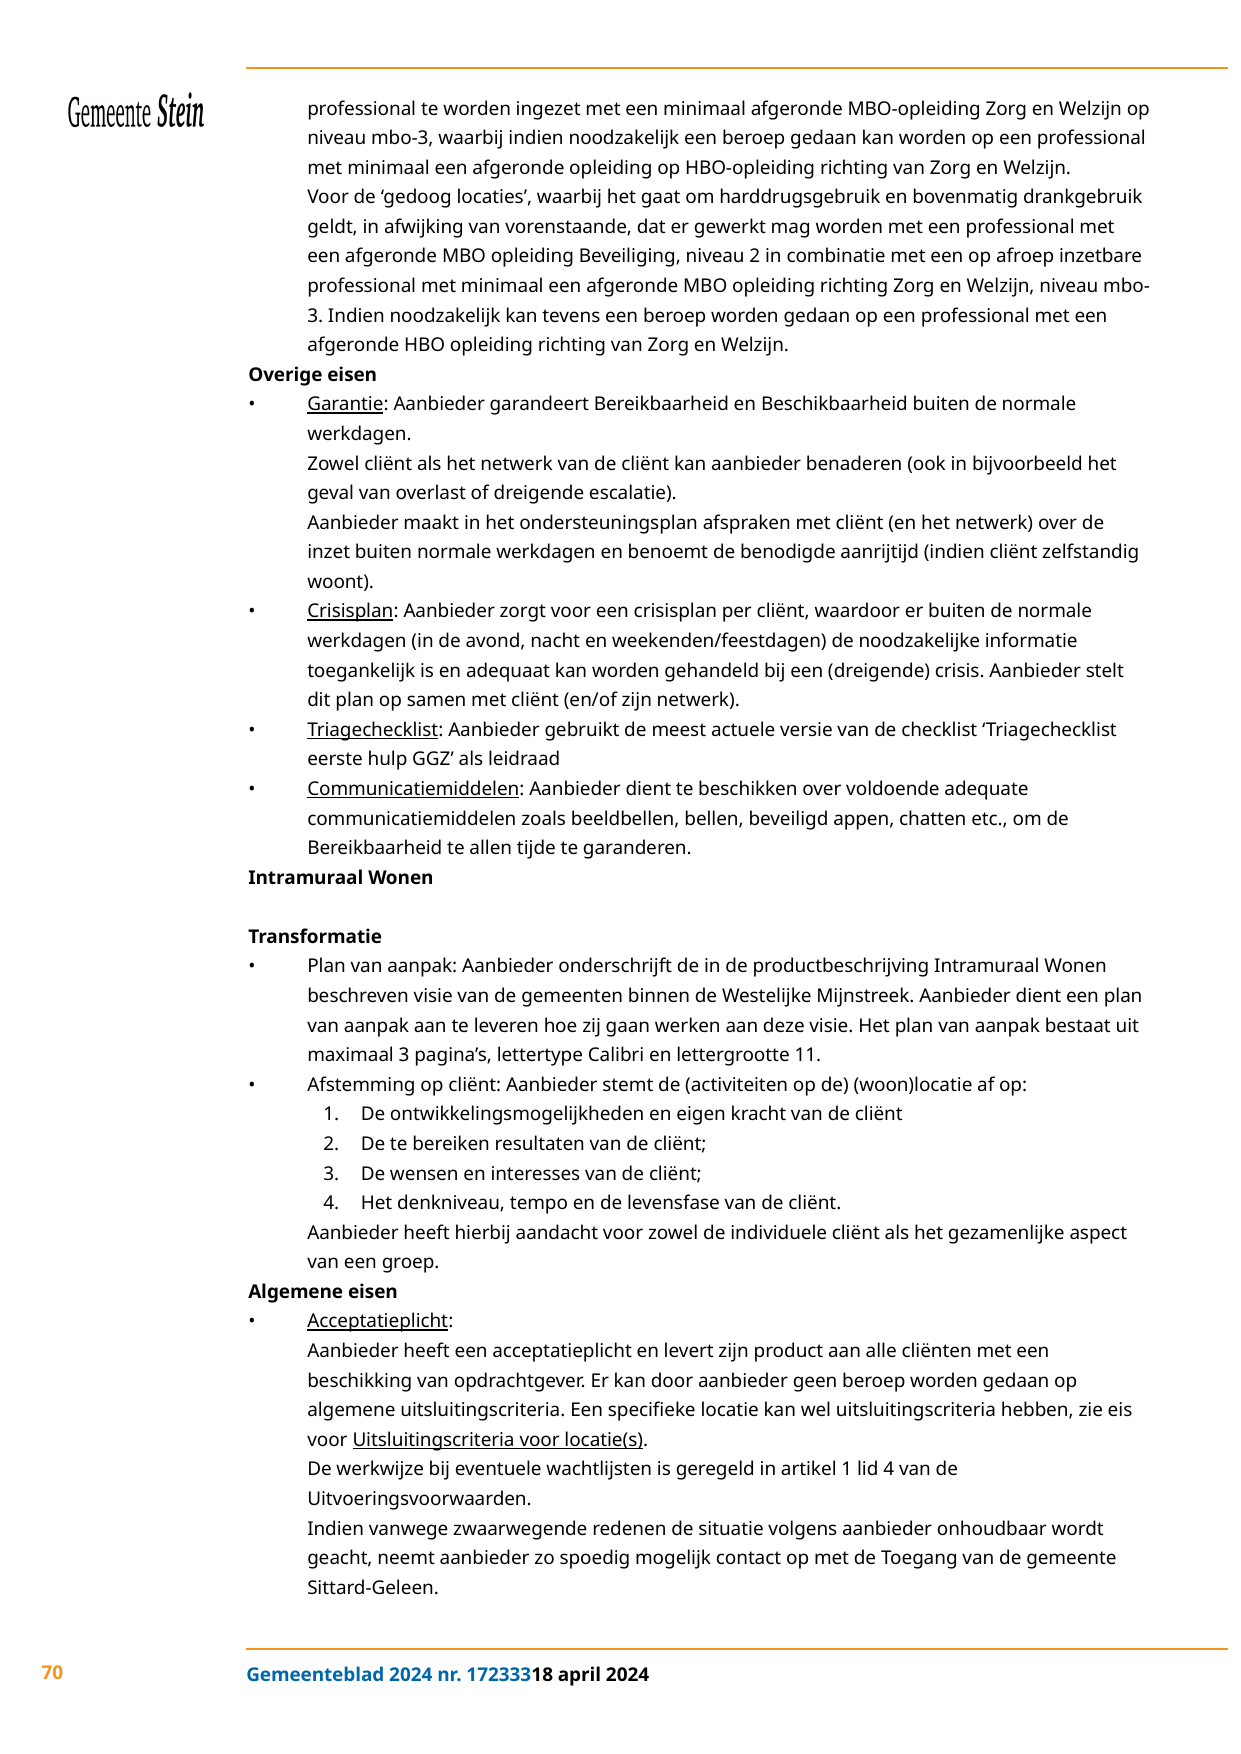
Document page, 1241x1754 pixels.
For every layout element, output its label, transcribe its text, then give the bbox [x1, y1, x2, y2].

list professional te worden ingezet met een minimaal afgeronde MBO-opleiding Zorg en Welzijn op niveau mbo-3, waarbij indien noodzakelijk een beroep gedaan kan worden op een professional met minimaal een afgeronde opleiding op HBO-opleiding richting van Zorg en Welzijn. [248, 95, 1152, 180]
list Acceptatieplicht: [248, 1308, 1152, 1333]
list Plan van aanpak: Aanbieder onderschrijft de in de productbeschrijving Intramuraal Wonen beschreven visie van de gemeenten binnen de Westelijke Mijnstreek. Aanbieder dient een plan van aanpak aan te leveren hoe zij gaan werken aan deze visie. Het plan van aanpak bestaat uit maximaal 3 pagina’s, lettertype Calibri en lettergrootte 11. [248, 953, 1152, 1067]
list Aanbieder heeft een acceptatieplicht en levert zijn product aan alle cliënten met een beschikking van opdrachtgever. Er kan door aanbieder geen beroep worden gedaan op algemene uitsluitingscriteria. Een specifieke locatie kan wel uitsluitingscriteria hebben, zie eis voor Uitsluitingscriteria voor locatie(s). [248, 1337, 1152, 1452]
list De te bereiken resultaten van de cliënt; [323, 1130, 1152, 1156]
list Afstemming op cliënt: Aanbieder stemt de (activiteiten op de) (woon)locatie af op: [248, 1071, 1152, 1097]
list Het denkniveau, tempo en de levensfase van de cliënt. [323, 1189, 1152, 1215]
list Communicatiemiddelen: Aanbieder dient te beschikken over voldoende adequate communicatiemiddelen zoals beeldbellen, bellen, beveiligd appen, chatten etc., om de Bereikbaarheid te allen tijde te garanderen. [248, 775, 1152, 860]
text Intramuraal Wonen [248, 864, 1152, 890]
list Zowel cliënt als het netwerk van de cliënt kan aanbieder benaderen (ook in bijvoorbeeld het geval van overlast of dreigende escalatie). [248, 450, 1152, 505]
list De werkwijze bij eventuele wachtlijsten is geregeld in artikel 1 lid 4 van de Uitvoeringsvoorwaarden. [248, 1456, 1152, 1511]
list Aanbieder maakt in het ondersteuningsplan afspraken met cliënt (en het netwerk) over de inzet buiten normale werkdagen en benoemt de benodigde aanrijtijd (indien cliënt zelfstandig woont). [248, 509, 1152, 594]
list Crisisplan: Aanbieder zorgt voor een crisisplan per cliënt, waardoor er buiten de normale werkdagen (in de avond, nacht en weekenden/feestdagen) de noodzakelijke informatie toegankelijk is en adequaat kan worden gehandeld bij een (dreigende) crisis. Aanbieder stelt dit plan op samen met cliënt (en/of zijn netwerk). [248, 598, 1152, 712]
picture [41, 47, 231, 172]
list Voor de ‘gedoog locaties’, waarbij het gaat om harddrugsgebruik en bovenmatig drankgebruik geldt, in afwijking van vorenstaande, dat er gewerkt mag worden met een professional met een afgeronde MBO opleiding Beveiliging, niveau 2 in combinatie met een op afroep inzetbare professional met minimaal een afgeronde MBO opleiding richting Zorg en Welzijn, niveau mbo-3. Indien noodzakelijk kan tevens een beroep worden gedaan op een professional met een afgeronde HBO opleiding richting van Zorg en Welzijn. [248, 183, 1152, 357]
list Garantie: Aanbieder garandeert Bereikbaarheid en Beschikbaarheid buiten de normale werkdagen. [248, 391, 1152, 446]
list Triagechecklist: Aanbieder gebruikt de meest actuele versie van de checklist ‘Triagechecklist eerste hulp GGZ’ als leidraad [248, 716, 1152, 771]
text Transformatie [248, 923, 1152, 949]
list Indien vanwege zwaarwegende redenen de situatie volgens aanbieder onhoudbaar wordt geacht, neemt aanbieder zo spoedig mogelijk contact op met de Toegang van de gemeente Sittard-Geleen. [248, 1515, 1152, 1600]
list De wensen en interesses van de cliënt; [323, 1160, 1152, 1186]
text Overige eisen [248, 361, 1152, 387]
list Aanbieder heeft hierbij aandacht voor zowel de individuele cliënt als het gezamenlijke aspect van een groep. [248, 1219, 1152, 1274]
text Algemene eisen [248, 1278, 1152, 1304]
list De ontwikkelingsmogelijkheden en eigen kracht van de cliënt [323, 1101, 1152, 1126]
